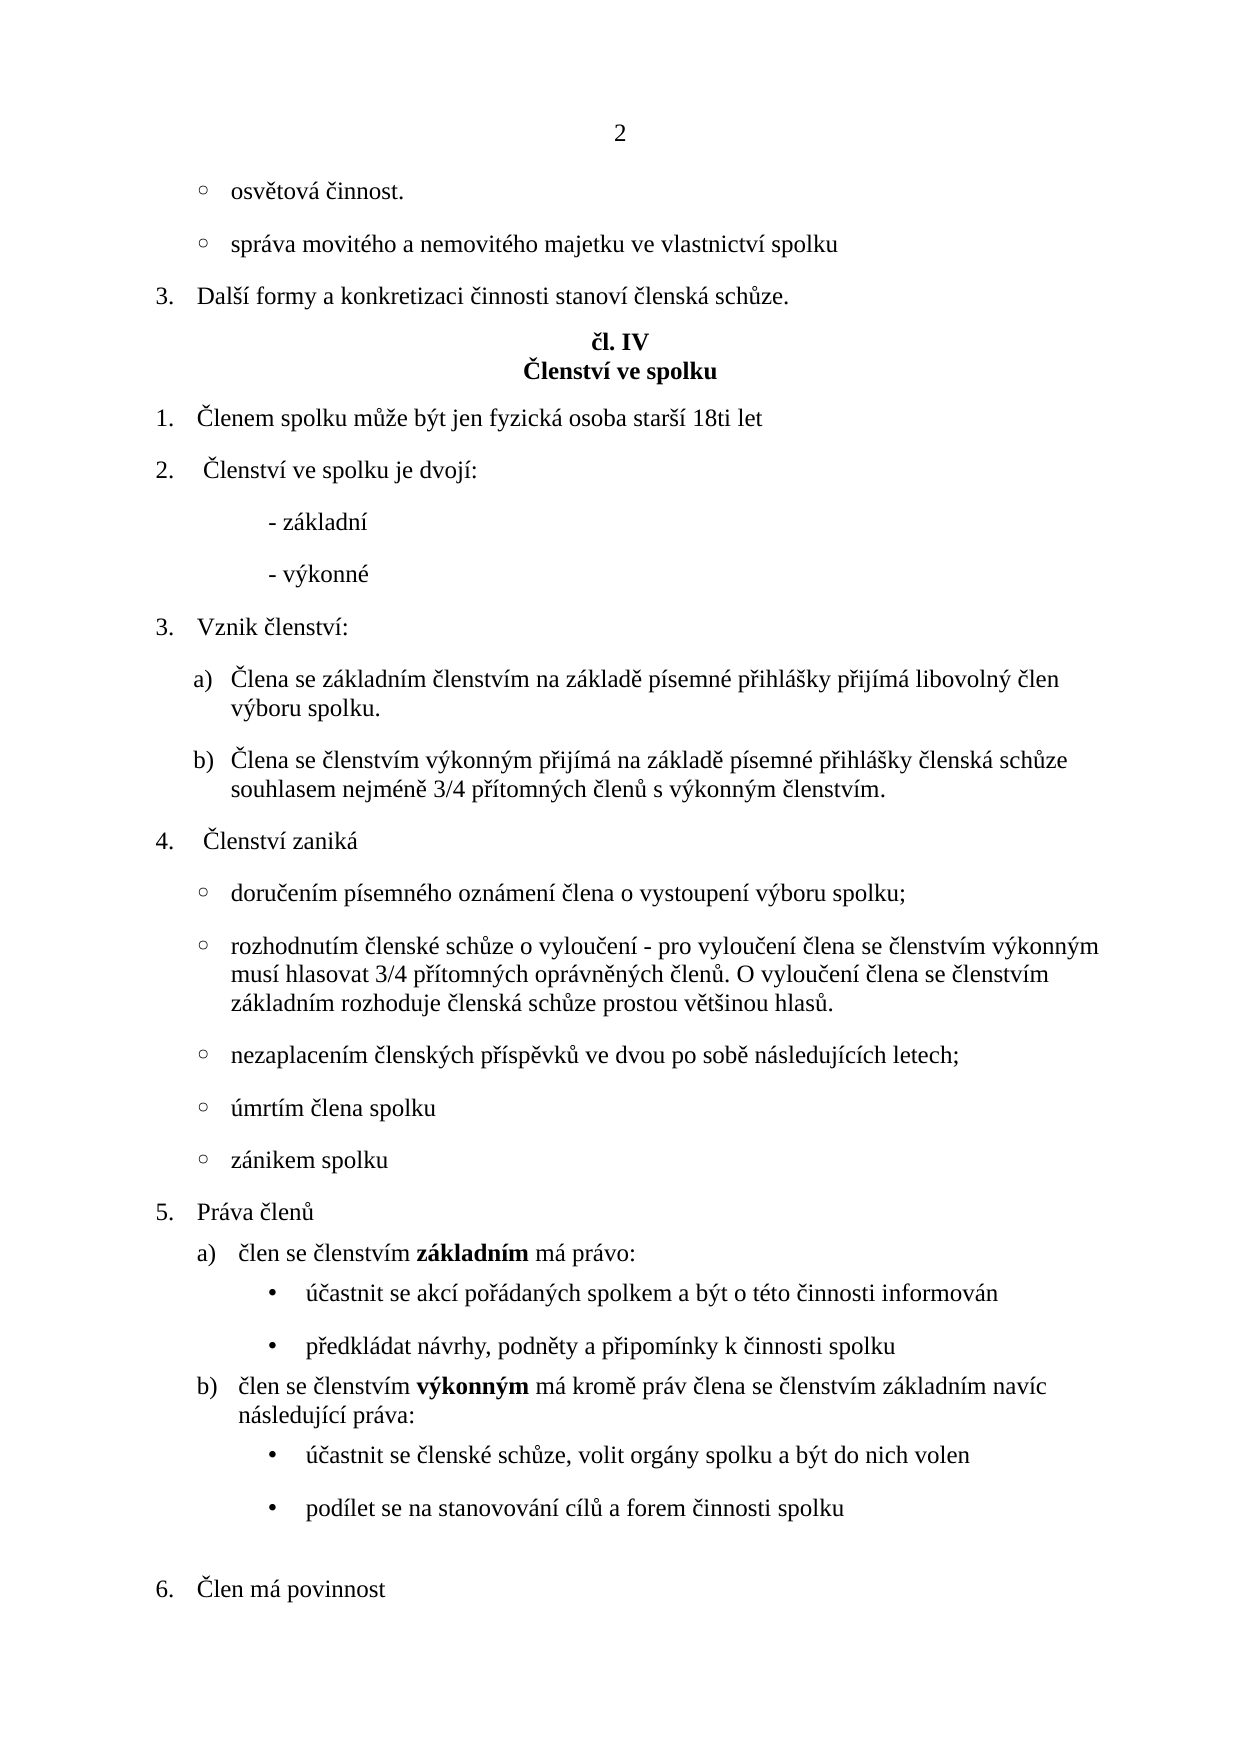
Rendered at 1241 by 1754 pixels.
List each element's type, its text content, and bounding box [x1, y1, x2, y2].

list - základní [156, 507, 1122, 536]
text čl. IV Členství ve spolku [118, 327, 1122, 385]
list Členem spolku může být jen fyzická osoba starší 18ti let [155, 403, 1122, 431]
list Práva členů [155, 1197, 1122, 1226]
list - výkonné [156, 559, 1122, 588]
list Další formy a konkretizaci činnosti stanoví členská schůze. [155, 281, 1122, 310]
list úmrtím člena spolku [193, 1093, 1122, 1122]
list účastnit se akcí pořádaných spolkem a být o této činnosti informován [268, 1278, 1122, 1307]
list předkládat návrhy, podněty a připomínky k činnosti spolku [268, 1331, 1122, 1359]
subtitle člen se členstvím výkonným má kromě práv člena se členstvím základním navíc následující práva: [197, 1371, 1122, 1429]
list Členství zaniká [155, 826, 1122, 855]
subtitle člen se členstvím základním má právo: [197, 1238, 1122, 1267]
list správa movitého a nemovitého majetku ve vlastnictví spolku [193, 229, 1122, 257]
list osvětová činnost. [193, 176, 1122, 205]
list účastnit se členské schůze, volit orgány spolku a být do nich volen [268, 1441, 1122, 1469]
list Člen má povinnost [155, 1574, 1122, 1603]
list podílet se na stanovování cílů a forem činnosti spolku [268, 1493, 1122, 1550]
list zánikem spolku [193, 1145, 1122, 1174]
list Člena se členstvím výkonným přijímá na základě písemné přihlášky členská schůze souhlasem nejméně 3/4 přítomných členů s výkonným členstvím. [193, 745, 1122, 803]
list Členství ve spolku je dvojí: [155, 455, 1122, 484]
list rozhodnutím členské schůze o vyloučení - pro vyloučení člena se členstvím výkonným musí hlasovat 3/4 přítomných oprávněných členů. O vyloučení člena se členstvím základním rozhoduje členská schůze prostou většinou hlasů. [193, 931, 1122, 1017]
list Vznik členství: [155, 612, 1122, 641]
list Člena se základním členstvím na základě písemné přihlášky přijímá libovolný člen výboru spolku. [193, 664, 1122, 722]
list doručením písemného oznámení člena o vystoupení výboru spolku; [193, 878, 1122, 907]
list nezaplacením členských příspěvků ve dvou po sobě následujících letech; [193, 1041, 1122, 1069]
